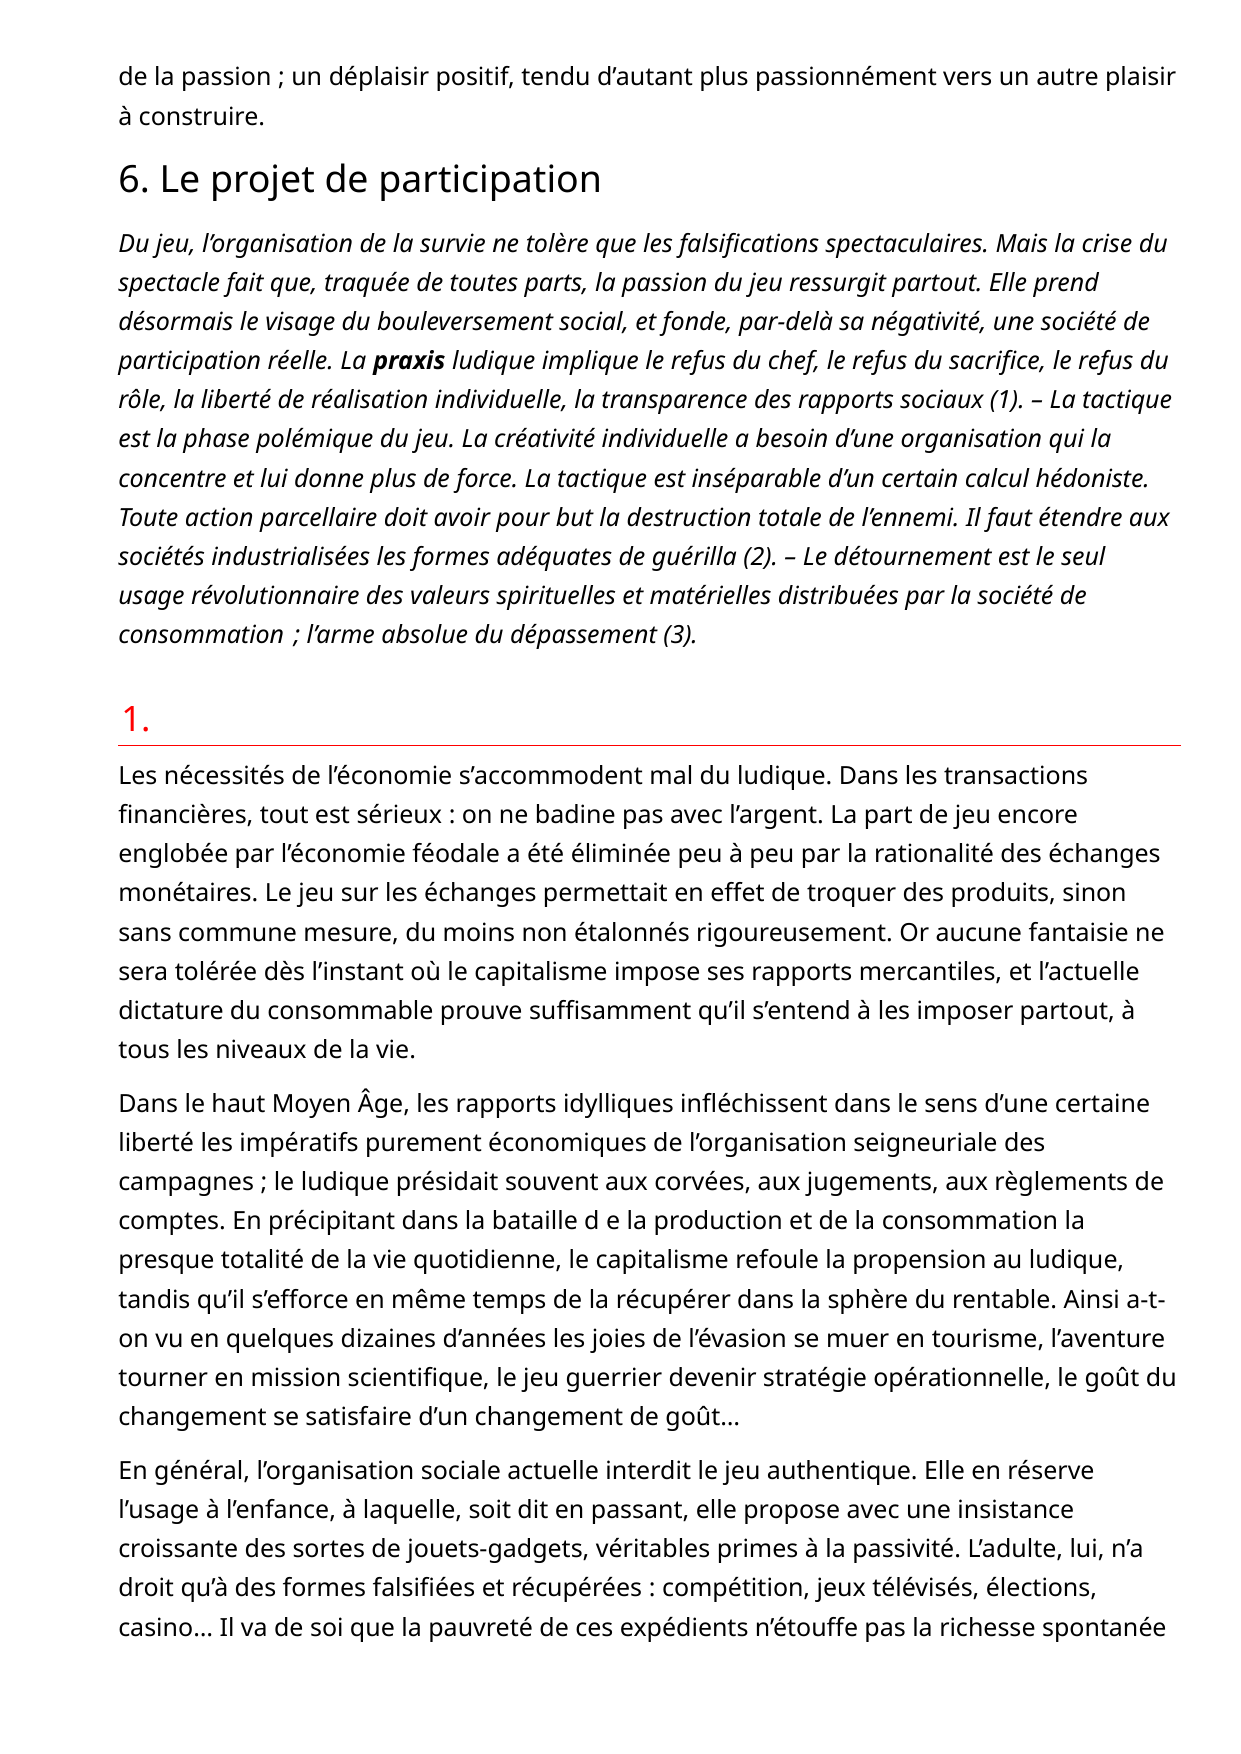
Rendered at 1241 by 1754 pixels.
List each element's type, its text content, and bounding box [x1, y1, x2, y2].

text Dans le haut Moyen Âge, les rapports idylliques infléchissent dans le sens d’une certaine liberté les impératifs purement économiques de l’organisation seigneuriale des campagnes ; le ludique présidait souvent aux corvées, aux jugements, aux règlements de comptes. En précipitant dans la bataille d e la production et de la consommation la presque totalité de la vie quotidienne, le capitalisme refoule la propension au ludique, tandis qu’il s’efforce en même temps de la récupérer dans la sphère du rentable. Ainsi a-t-on vu en quelques dizaines d’années les joies de l’évasion se muer en tourisme, l’aventure tourner en mission scientifique, le jeu guerrier devenir stratégie opérationnelle, le goût du changement se satisfaire d’un changement de goût… [118, 1086, 1181, 1433]
text Du jeu, l’organisation de la survie ne tolère que les falsifications spectaculaires. Mais la crise du spectacle fait que, traquée de toutes parts, la passion du jeu ressurgit partout. Elle prend désormais le visage du bouleversement social, et fonde, par-delà sa négativité, une société de participation réelle. La praxis ludique implique le refus du chef, le refus du sacrifice, le refus du rôle, la liberté de réalisation individuelle, la transparence des rapports sociaux (1). – La tactique est la phase polémique du jeu. La créativité individuelle a besoin d’une organisation qui la concentre et lui donne plus de force. La tactique est inséparable d’un certain calcul hédoniste. Toute action parcellaire doit avoir pour but la destruction totale de l’ennemi. Il faut étendre aux sociétés industrialisées les formes adéquates de guérilla (2). – Le détournement est le seul usage révolutionnaire des valeurs spirituelles et matérielles distribuées par la société de consommation ; l’arme absolue du dépassement (3). [118, 225, 1181, 651]
subtitle 1. [118, 691, 1181, 745]
text de la passion ; un déplaisir positif, tendu d’autant plus passionnément vers un autre plaisir à construire. [118, 59, 1181, 132]
text En général, l’organisation sociale actuelle interdit le jeu authentique. Elle en réserve l’usage à l’enfance, à laquelle, soit dit en passant, elle propose avec une insistance croissante des sortes de jouets-gadgets, véritables primes à la passivité. L’adulte, lui, n’a droit qu’à des formes falsifiées et récupérées : compétition, jeux télévisés, élections, casino… Il va de soi que la pauvreté de ces expédients n’étouffe pas la richesse spontanée [118, 1453, 1181, 1643]
text Les nécessités de l’économie s’accommodent mal du ludique. Dans les transactions financières, tout est sérieux : on ne badine pas avec l’argent. La part de jeu encore englobée par l’économie féodale a été éliminée peu à peu par la rationalité des échanges monétaires. Le jeu sur les échanges permettait en effet de troquer des produits, sinon sans commune mesure, du moins non étalonnés rigoureusement. Or aucune fantaisie ne sera tolérée dès l’instant où le capitalisme impose ses rapports mercantiles, et l’actuelle dictature du consommable prouve suffisamment qu’il s’entend à les imposer partout, à tous les niveaux de la vie. [118, 758, 1181, 1066]
text 6. Le projet de participation [118, 152, 1181, 203]
